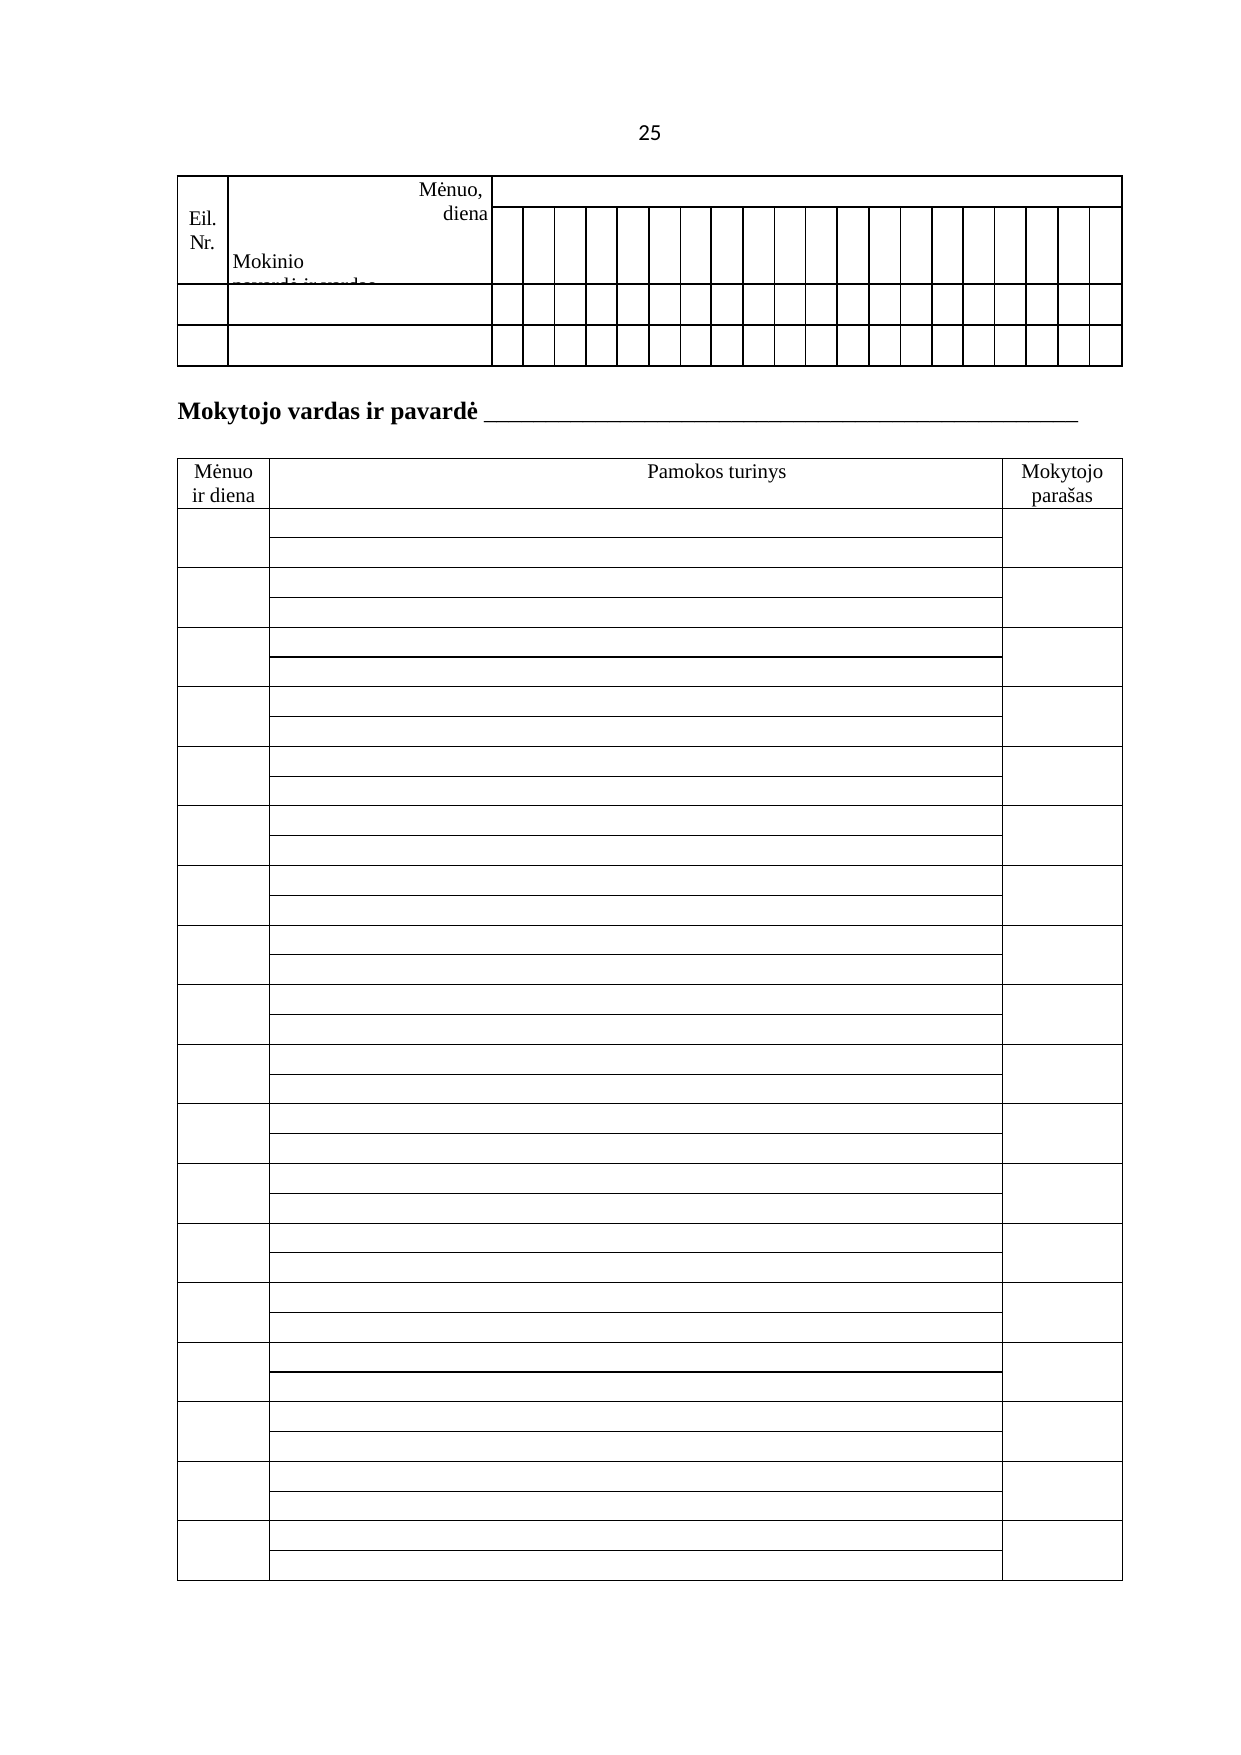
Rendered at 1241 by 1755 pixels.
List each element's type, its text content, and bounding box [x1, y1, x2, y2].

table_cell [555, 285, 559, 324]
table_cell [178, 1104, 269, 1163]
table_cell [550, 326, 554, 365]
table_cell [1003, 1224, 1122, 1282]
table_cell [770, 326, 774, 365]
table_cell [964, 208, 994, 283]
table_cell [178, 1164, 269, 1222]
table_cell [1003, 1343, 1122, 1401]
table_cell [1003, 747, 1122, 805]
table_cell [178, 628, 269, 686]
table_cell [270, 1194, 1002, 1222]
table_cell [896, 326, 900, 365]
table_cell [270, 1373, 1002, 1401]
table_cell [995, 285, 999, 324]
table_cell [896, 285, 900, 324]
table_cell [270, 1313, 1002, 1342]
table_cell [270, 1015, 1002, 1044]
table_cell [1003, 687, 1122, 746]
table_cell [178, 687, 269, 746]
table_cell [933, 208, 962, 283]
table_cell [270, 1492, 1002, 1520]
table_cell [270, 687, 1002, 716]
table_cell [870, 208, 900, 283]
table_cell [270, 777, 1002, 805]
table_cell [1085, 285, 1089, 324]
table_cell [676, 326, 680, 365]
table_cell [644, 285, 648, 324]
table_cell [995, 208, 1025, 283]
table_cell [1090, 326, 1094, 365]
table_cell [555, 326, 559, 365]
table_cell [270, 1224, 1002, 1252]
table_cell [270, 1343, 1002, 1371]
table_cell [178, 1462, 269, 1520]
table_cell [1003, 1402, 1122, 1461]
table_cell [1003, 985, 1122, 1044]
table_header Pamokos turinys [270, 459, 1002, 507]
table_cell [838, 208, 868, 283]
table_cell [1090, 285, 1094, 324]
table_cell [270, 568, 1002, 597]
table_cell [644, 326, 648, 365]
table_cell [178, 926, 269, 984]
table_cell [587, 208, 616, 283]
table_cell [270, 1134, 1002, 1163]
table_cell [618, 208, 648, 283]
table_cell [1090, 208, 1121, 283]
table_cell [493, 208, 522, 283]
table_cell [1003, 866, 1122, 924]
table_cell [995, 326, 999, 365]
table_cell [864, 285, 868, 324]
table_cell [270, 538, 1002, 567]
table_cell [178, 866, 269, 924]
table_cell [270, 866, 1002, 895]
table_cell [550, 285, 554, 324]
table_cell [712, 208, 742, 283]
table_cell [178, 1283, 269, 1342]
table_cell [1085, 326, 1089, 365]
table_cell [270, 1164, 1002, 1193]
table_cell [744, 208, 774, 283]
table_cell [676, 285, 680, 324]
table_cell [270, 747, 1002, 776]
table_cell [555, 208, 585, 283]
table_cell [1003, 568, 1122, 627]
table_cell [1003, 1045, 1122, 1103]
table_cell [270, 1253, 1002, 1282]
table_cell [770, 285, 774, 324]
table_cell [901, 208, 931, 283]
table_cell [178, 568, 269, 627]
table_cell [1003, 1283, 1122, 1342]
table_cell [801, 285, 805, 324]
table_cell [270, 806, 1002, 835]
table_cell [270, 1283, 1002, 1312]
table_cell [864, 326, 868, 365]
table_cell [178, 806, 269, 865]
table_cell [270, 1045, 1002, 1073]
table_cell [990, 285, 994, 324]
table_header Mokytojo parašas [1003, 459, 1122, 507]
table_cell [801, 326, 805, 365]
table_cell [270, 1402, 1002, 1431]
table_cell [524, 208, 554, 283]
table_cell [270, 1075, 1002, 1103]
table_cell [1003, 509, 1122, 567]
table_cell [270, 509, 1002, 537]
table_cell [270, 1521, 1002, 1550]
table_cell [270, 628, 1002, 656]
table_cell [1003, 1462, 1122, 1520]
table_cell [775, 208, 805, 283]
table_cell [1003, 1164, 1122, 1222]
table_cell [178, 1343, 269, 1401]
table_cell [178, 1045, 269, 1103]
table_cell [270, 598, 1002, 627]
table_cell [270, 1432, 1002, 1461]
table_cell [1003, 1521, 1122, 1580]
table_cell [990, 326, 994, 365]
table_cell [1003, 1104, 1122, 1163]
table_cell [178, 1402, 269, 1461]
table_cell [178, 509, 269, 567]
table_header Eil. Nr. [178, 177, 227, 283]
table_cell [1003, 628, 1122, 686]
table_cell [270, 1462, 1002, 1491]
table_cell [775, 285, 779, 324]
table_header Mėnuo ir diena [178, 459, 269, 507]
text Mokytojo vardas ir pavardė [177, 396, 1122, 425]
table_cell [270, 1551, 1002, 1580]
table_cell [270, 955, 1002, 984]
table_cell [1027, 208, 1057, 283]
table_cell [178, 985, 269, 1044]
table_cell [681, 208, 710, 283]
table_cell [178, 1521, 269, 1580]
table_cell [270, 836, 1002, 865]
table_cell [806, 208, 836, 283]
table_cell [650, 208, 680, 283]
table_cell [270, 896, 1002, 924]
table_cell [1003, 926, 1122, 984]
table_cell [270, 717, 1002, 746]
table_cell [1003, 806, 1122, 865]
table_cell [270, 926, 1002, 954]
table_cell [270, 1104, 1002, 1133]
table_cell [270, 985, 1002, 1014]
table_cell [178, 747, 269, 805]
table_cell [775, 326, 779, 365]
table_cell [270, 658, 1002, 686]
table_cell [178, 1224, 269, 1282]
table_cell [1059, 208, 1089, 283]
